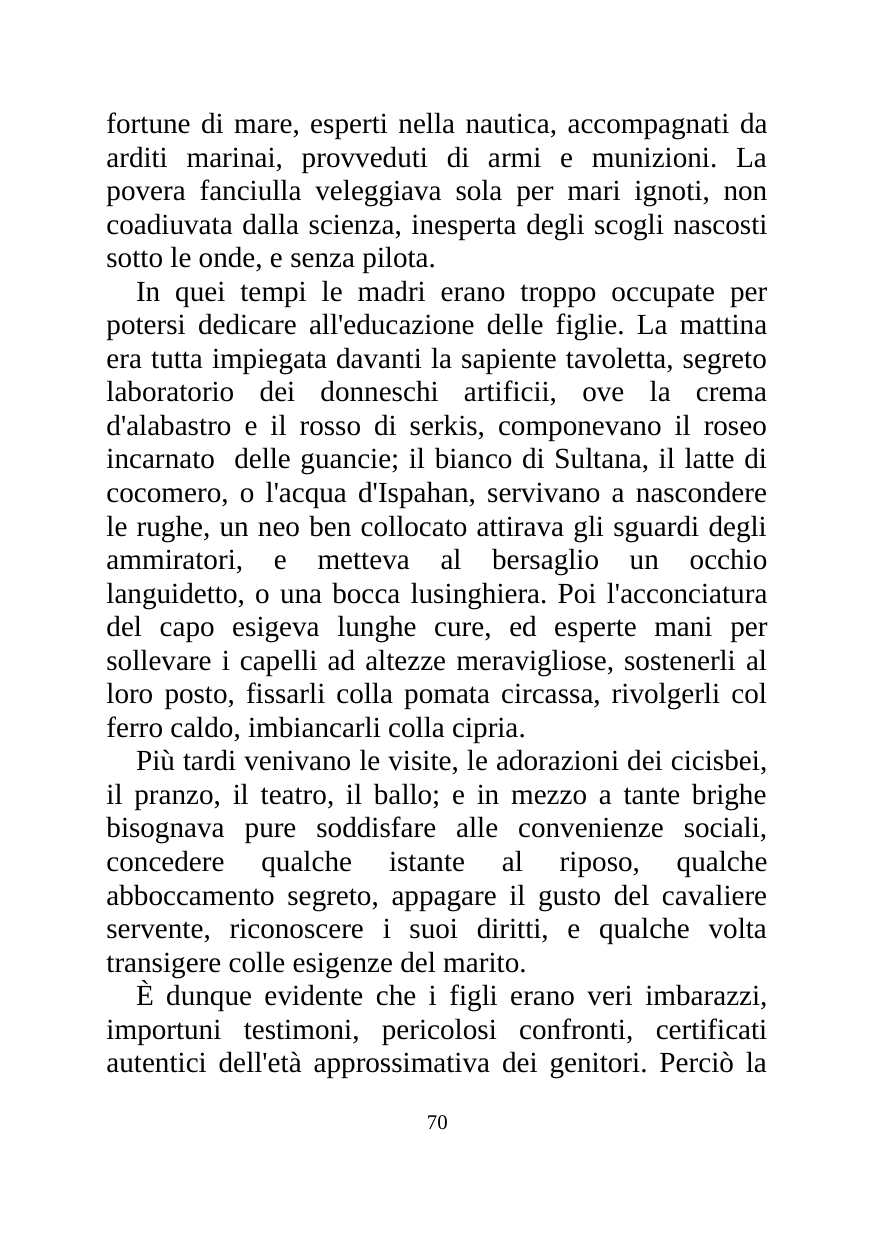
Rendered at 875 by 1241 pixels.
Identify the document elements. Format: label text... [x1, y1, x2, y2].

text È dunque evidente che i figli erano veri imbarazzi, importuni testimoni, pericolosi confronti, certificati autentici dell'età approssimativa dei genitori. Perciò la [106, 978, 768, 1079]
text In quei tempi le madri erano troppo occupate per potersi dedicare all'educazione delle figlie. La mattina era tutta impiegata davanti la sapiente tavoletta, segreto laboratorio dei donneschi artificii, ove la crema d'alabastro e il rosso di serkis, componevano il roseo incarnato delle guancie; il bianco di Sultana, il latte di cocomero, o l'acqua d'Ispahan, servivano a nascondere le rughe, un neo ben collocato attirava gli sguardi degli ammiratori, e metteva al bersaglio un occhio languidetto, o una bocca lusinghiera. Poi l'acconciatura del capo esigeva lunghe cure, ed esperte mani per sollevare i capelli ad altezze meravigliose, sostenerli al loro posto, fissarli colla pomata circassa, rivolgerli col ferro caldo, imbiancarli colla cipria. [106, 274, 768, 743]
text Più tardi venivano le visite, le adorazioni dei cicisbei, il pranzo, il teatro, il ballo; e in mezzo a tante brighe bisognava pure soddisfare alle convenienze sociali, concedere qualche istante al riposo, qualche abboccamento segreto, appagare il gusto del cavaliere servente, riconoscere i suoi diritti, e qualche volta transigere colle esigenze del marito. [106, 743, 768, 978]
text fortune di mare, esperti nella nautica, accompagnati da arditi marinai, provveduti di armi e munizioni. La povera fanciulla veleggiava sola per mari ignoti, non coadiuvata dalla scienza, inesperta degli scogli nascosti sotto le onde, e senza pilota. [106, 106, 768, 274]
